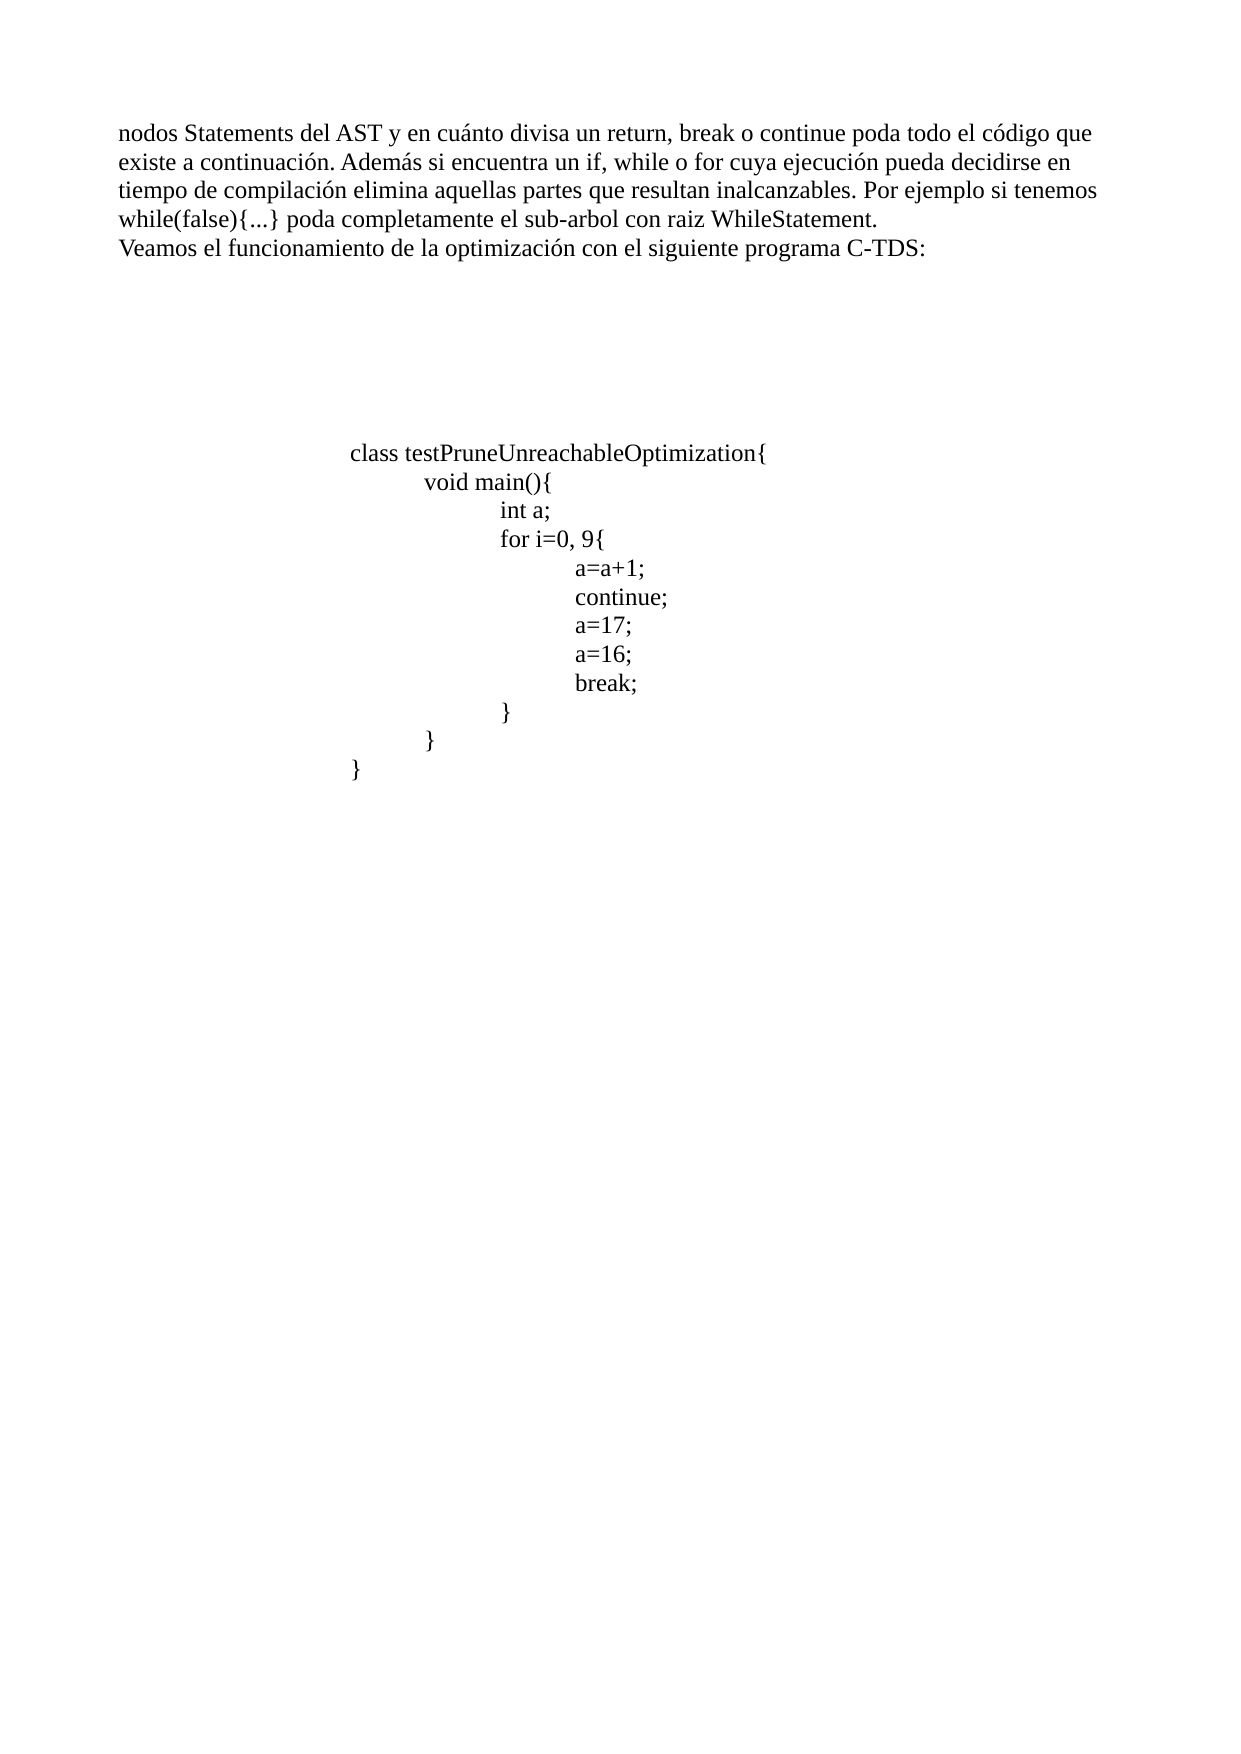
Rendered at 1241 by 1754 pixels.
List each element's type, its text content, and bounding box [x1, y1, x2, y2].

text nodos Statements del AST y en cuánto divisa un return, break o continue poda todo el código que existe a continuación. Además si encuentra un if, while o for cuya ejecución pueda decidirse en tiempo de compilación elimina aquellas partes que resultan inalcanzables. Por ejemplo si tenemos while(false){...} poda completamente el sub-arbol con raiz WhileStatement. [118, 118, 1122, 233]
text Veamos el funcionamiento de la optimización con el siguiente programa C-TDS: [118, 233, 1122, 262]
